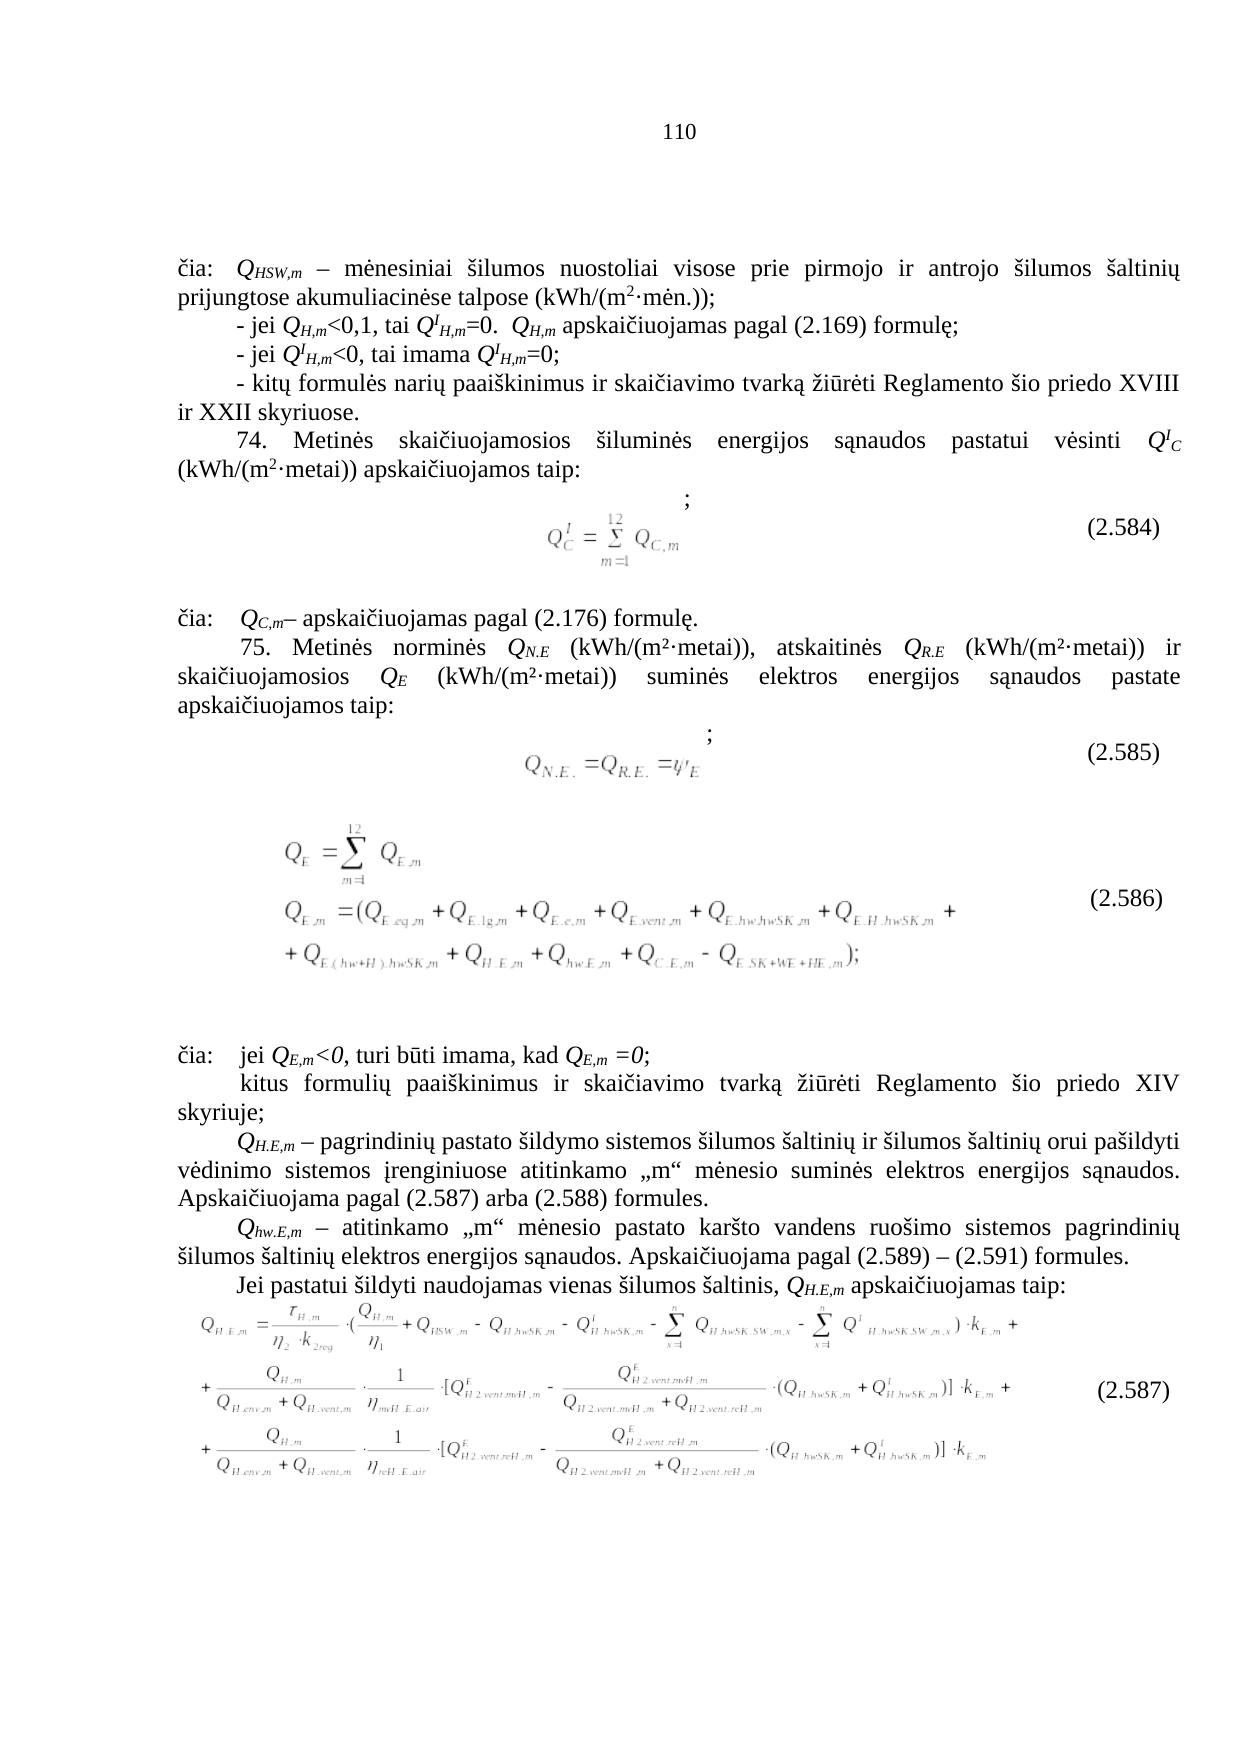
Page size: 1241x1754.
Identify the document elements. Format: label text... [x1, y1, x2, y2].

table_header ; [177, 483, 1057, 575]
text čia: QHSW,m – mėnesiniai šilumos nuostoliai visose prie pirmojo ir antrojo šilumos šaltinių prijungtose akumuliacinėse talpose (kWh/(m2·mėn.)); [177, 253, 1181, 311]
text 74. Metinės skaičiuojamosios šiluminės energijos sąnaudos pastatui vėsinti QIC (kWh/(m2·metai)) apskaičiuojamos taip: [177, 426, 1181, 483]
text čia: QC,m– apskaičiuojamas pagal (2.176) formulę. [177, 603, 1181, 632]
text - jei QH,m<0,1, tai QIH,m=0. QH,m apskaičiuojamas pagal (2.169) formulę; [236, 311, 1181, 339]
text - jei QIH,m<0, tai imama QIH,m=0; [236, 339, 1181, 368]
text 75. Metinės norminės QN.E (kWh/(m²·metai)), atskaitinės QR.E (kWh/(m²·metai)) ir skaičiuojamosios QE (kWh/(m²·metai)) suminės elektros energijos sąnaudos pastate apskaičiuojamos taip: [177, 632, 1181, 718]
text čia: jei QE,m<0, turi būti imama, kad QE,m =0; [177, 1040, 1181, 1068]
table_header ; [177, 719, 1057, 788]
table_header (2.585) [1058, 719, 1171, 788]
text Jei pastatui šildyti naudojamas vienas šilumos šaltinis, QH.E,m apskaičiuojamas taip: [236, 1270, 1181, 1298]
text QH.E,m – pagrindinių pastato šildymo sistemos šilumos šaltinių ir šilumos šaltinių orui pašildyti vėdinimo sistemos įrenginiuose atitinkamo „m“ mėnesio suminės elektros energijos sąnaudos. Apskaičiuojama pagal (2.587) arba (2.588) formules. [177, 1126, 1181, 1212]
table_header [177, 1299, 1042, 1484]
table_header (2.586) [1064, 817, 1174, 982]
table_header (2.587) [1043, 1299, 1181, 1484]
table_header [177, 817, 1063, 982]
table_header (2.584) [1058, 483, 1171, 575]
text Qhw.E,m – atitinkamo „m“ mėnesio pastato karšto vandens ruošimo sistemos pagrindinių šilumos šaltinių elektros energijos sąnaudos. Apskaičiuojama pagal (2.589) – (2.591) formules. [177, 1212, 1181, 1270]
text - kitų formulės narių paaiškinimus ir skaičiavimo tvarką žiūrėti Reglamento šio priedo XVIII ir XXII skyriuose. [177, 368, 1181, 426]
text kitus formulių paaiškinimus ir skaičiavimo tvarką žiūrėti Reglamento šio priedo XIV skyriuje; [177, 1068, 1181, 1126]
